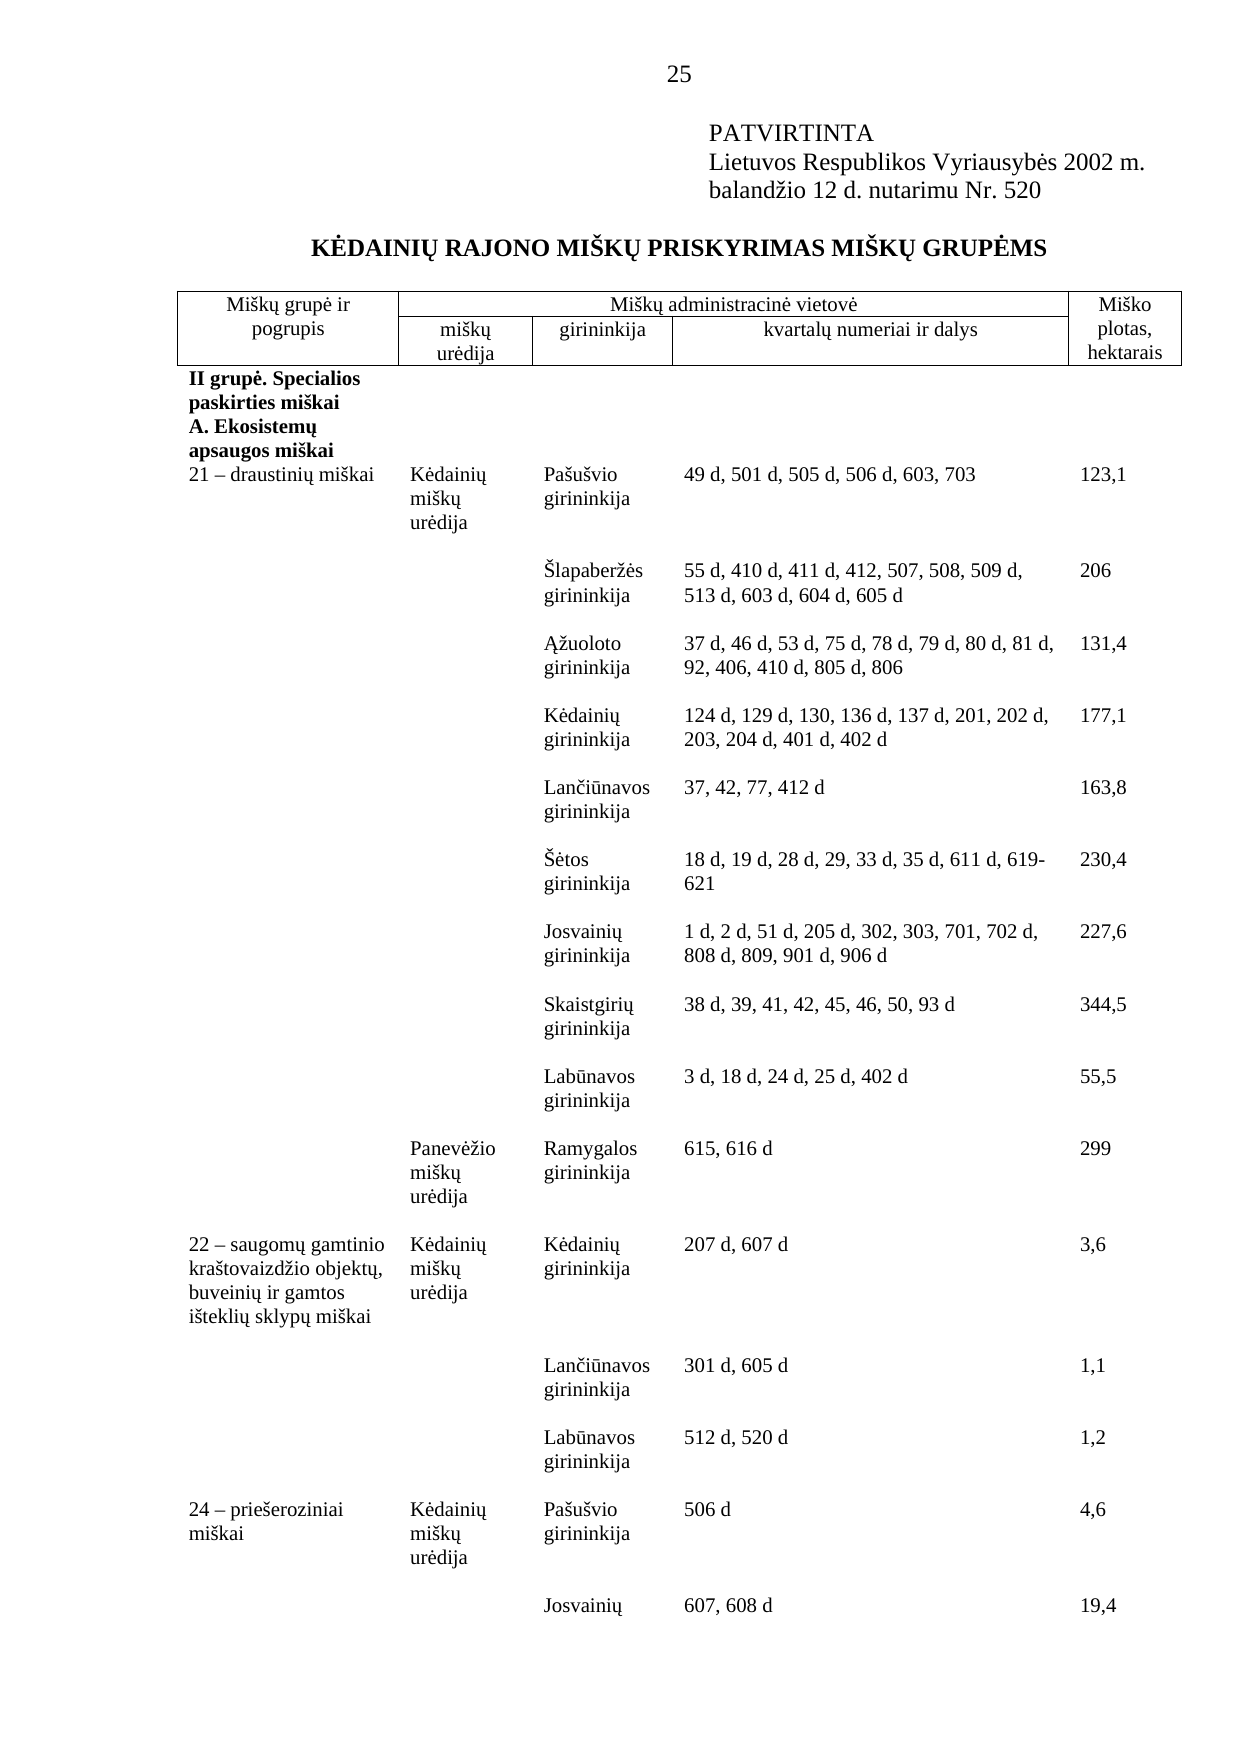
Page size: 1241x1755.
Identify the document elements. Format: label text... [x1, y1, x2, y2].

table_cell [399, 1040, 532, 1064]
table_cell [177, 1112, 399, 1136]
table_cell Šėtos girininkija [532, 847, 673, 895]
table_cell [399, 703, 532, 751]
table_cell 55,5 [1069, 1064, 1181, 1112]
table_cell [673, 895, 1068, 919]
table_cell [177, 1329, 399, 1352]
table_cell [399, 1425, 532, 1473]
table_cell Kėdainių miškų urėdija [399, 462, 532, 534]
table_cell [399, 366, 532, 462]
text balandžio 12 d. nutarimu Nr. 520 [177, 176, 1181, 204]
table_cell [1069, 366, 1181, 462]
table_cell [399, 823, 532, 847]
table_cell [673, 751, 1068, 775]
table_cell 37, 42, 77, 412 d [673, 775, 1068, 823]
table_cell [673, 679, 1068, 703]
table_cell [532, 1401, 673, 1425]
table_cell [673, 823, 1068, 847]
table_cell [177, 679, 399, 703]
table_cell [399, 1329, 532, 1352]
table_cell Skaistgirių girininkija [532, 992, 673, 1040]
table_cell [1069, 607, 1181, 631]
table_cell [399, 775, 532, 823]
table_cell 227,6 [1069, 919, 1181, 967]
table_cell [673, 1329, 1068, 1352]
table_cell [532, 751, 673, 775]
table_cell [399, 919, 532, 967]
table_cell Labūnavos girininkija [532, 1425, 673, 1473]
table_cell Josvainių [532, 1593, 673, 1617]
table_cell [532, 366, 673, 462]
table_cell [673, 1401, 1068, 1425]
table_cell 207 d, 607 d [673, 1232, 1068, 1328]
table_cell [399, 751, 532, 775]
table_cell [399, 847, 532, 895]
table_cell [532, 679, 673, 703]
table_cell 1 d, 2 d, 51 d, 205 d, 302, 303, 701, 702 d, 808 d, 809, 901 d, 906 d [673, 919, 1068, 967]
table_cell [177, 559, 399, 607]
table_cell [177, 631, 399, 679]
table_cell [177, 1473, 399, 1497]
table_cell [673, 1040, 1068, 1064]
table_cell Kėdainių girininkija [532, 1232, 673, 1328]
table_cell 512 d, 520 d [673, 1425, 1068, 1473]
table_cell [399, 1593, 532, 1617]
table_cell [673, 968, 1068, 992]
table_header Miškų grupė ir pogrupis [178, 292, 398, 365]
table_cell [1069, 1112, 1181, 1136]
table_cell [673, 534, 1068, 558]
table_cell [399, 607, 532, 631]
table_cell [177, 1593, 399, 1617]
table_cell [532, 1112, 673, 1136]
table_cell [177, 703, 399, 751]
table_cell Ramygalos girininkija [532, 1136, 673, 1208]
table_cell 344,5 [1069, 992, 1181, 1040]
table_cell 301 d, 605 d [673, 1353, 1068, 1401]
table_cell [177, 607, 399, 631]
table_cell [177, 1353, 399, 1401]
table_cell kvartalų numeriai ir dalys [673, 317, 1068, 365]
table_cell [399, 1112, 532, 1136]
table_cell 19,4 [1069, 1593, 1181, 1617]
table_cell Labūnavos girininkija [532, 1064, 673, 1112]
table_cell [1069, 1401, 1181, 1425]
table_cell [177, 534, 399, 558]
table_cell 55 d, 410 d, 411 d, 412, 507, 508, 509 d, 513 d, 603 d, 604 d, 605 d [673, 559, 1068, 607]
table_cell [399, 1569, 532, 1593]
table_cell [177, 1064, 399, 1112]
table_cell 607, 608 d [673, 1593, 1068, 1617]
table_cell 299 [1069, 1136, 1181, 1208]
table_cell [673, 1208, 1068, 1232]
table_cell [532, 895, 673, 919]
table_cell [1069, 1208, 1181, 1232]
table_cell 123,1 [1069, 462, 1181, 534]
text Lietuvos Respublikos Vyriausybės 2002 m. [177, 147, 1181, 176]
table_cell 3,6 [1069, 1232, 1181, 1328]
table_cell [177, 968, 399, 992]
table_cell 506 d [673, 1497, 1068, 1569]
table_cell 230,4 [1069, 847, 1181, 895]
table_cell II grupė. Specialios paskirties miškai A. Ekosistemų apsaugos miškai [177, 366, 399, 462]
table_cell [532, 968, 673, 992]
table_cell [1069, 1329, 1181, 1352]
table_cell [532, 534, 673, 558]
table_cell [1069, 1569, 1181, 1593]
table_cell [532, 1473, 673, 1497]
table_cell [399, 895, 532, 919]
table_cell [177, 775, 399, 823]
table_cell Kėdainių miškų urėdija [399, 1497, 532, 1569]
table_cell 3 d, 18 d, 24 d, 25 d, 402 d [673, 1064, 1068, 1112]
table_cell [673, 1112, 1068, 1136]
table_cell Šlapaberžės girininkija [532, 559, 673, 607]
table_cell [399, 1353, 532, 1401]
table_cell [177, 823, 399, 847]
table_cell 22 – saugomų gamtinio kraštovaizdžio objektų, buveinių ir gamtos išteklių sklypų miškai [177, 1232, 399, 1328]
table_cell [399, 968, 532, 992]
table_header Miško plotas, hektarais [1069, 292, 1181, 365]
table_cell [399, 1473, 532, 1497]
table_cell [1069, 751, 1181, 775]
table_cell [1069, 823, 1181, 847]
table_cell [177, 1208, 399, 1232]
table_cell [399, 1401, 532, 1425]
table_cell 24 – priešeroziniai miškai [177, 1497, 399, 1569]
table_cell [399, 1208, 532, 1232]
table_cell [1069, 1040, 1181, 1064]
table_cell 49 d, 501 d, 505 d, 506 d, 603, 703 [673, 462, 1068, 534]
table_cell [177, 919, 399, 967]
table_cell miškų urėdija [399, 317, 532, 365]
table_cell 4,6 [1069, 1497, 1181, 1569]
table_cell [177, 1136, 399, 1208]
table_cell 38 d, 39, 41, 42, 45, 46, 50, 93 d [673, 992, 1068, 1040]
table_cell 37 d, 46 d, 53 d, 75 d, 78 d, 79 d, 80 d, 81 d, 92, 406, 410 d, 805 d, 806 [673, 631, 1068, 679]
table_cell [399, 992, 532, 1040]
table_cell [399, 631, 532, 679]
table_cell Kėdainių miškų urėdija [399, 1232, 532, 1328]
table_cell [177, 992, 399, 1040]
table_cell Josvainių girininkija [532, 919, 673, 967]
table_header Miškų administracinė vietovė [399, 292, 1068, 316]
table_cell [532, 1569, 673, 1593]
table_cell [177, 1569, 399, 1593]
table_cell [532, 1208, 673, 1232]
table_cell 18 d, 19 d, 28 d, 29, 33 d, 35 d, 611 d, 619-621 [673, 847, 1068, 895]
table_cell 163,8 [1069, 775, 1181, 823]
table_cell 1,2 [1069, 1425, 1181, 1473]
table_cell [177, 895, 399, 919]
table_cell [1069, 534, 1181, 558]
table_cell Lančiūnavos girininkija [532, 775, 673, 823]
table_cell [1069, 895, 1181, 919]
table_cell 206 [1069, 559, 1181, 607]
text KĖDAINIŲ RAJONO MIŠKŲ PRISKYRIMAS MIŠKŲ GRUPĖMS [177, 233, 1181, 262]
table_cell [399, 559, 532, 607]
table_cell 177,1 [1069, 703, 1181, 751]
table_cell [673, 1473, 1068, 1497]
table_cell 124 d, 129 d, 130, 136 d, 137 d, 201, 202 d, 203, 204 d, 401 d, 402 d [673, 703, 1068, 751]
table_cell [673, 366, 1068, 462]
table_cell 615, 616 d [673, 1136, 1068, 1208]
table_cell [177, 847, 399, 895]
text PATVIRTINTA [709, 118, 1181, 147]
table_cell [532, 607, 673, 631]
table_cell [1069, 968, 1181, 992]
table_cell [532, 1040, 673, 1064]
table_cell [399, 1064, 532, 1112]
table_cell [177, 1040, 399, 1064]
table_cell Ąžuoloto girininkija [532, 631, 673, 679]
table_cell girininkija [533, 317, 672, 365]
table_cell [177, 1401, 399, 1425]
table_cell Kėdainių girininkija [532, 703, 673, 751]
table_cell 1,1 [1069, 1353, 1181, 1401]
table_cell 131,4 [1069, 631, 1181, 679]
table_cell 21 – draustinių miškai [177, 462, 399, 534]
table_cell [532, 1329, 673, 1352]
table_cell [673, 1569, 1068, 1593]
table_cell [1069, 679, 1181, 703]
table_cell Pašušvio girininkija [532, 462, 673, 534]
table_cell [177, 1425, 399, 1473]
table_cell [673, 607, 1068, 631]
table_cell [532, 823, 673, 847]
table_cell Pašušvio girininkija [532, 1497, 673, 1569]
table_cell [399, 679, 532, 703]
table_cell Lančiūnavos girininkija [532, 1353, 673, 1401]
table_cell [399, 534, 532, 558]
table_cell Panevėžio miškų urėdija [399, 1136, 532, 1208]
table_cell [1069, 1473, 1181, 1497]
table_cell [177, 751, 399, 775]
